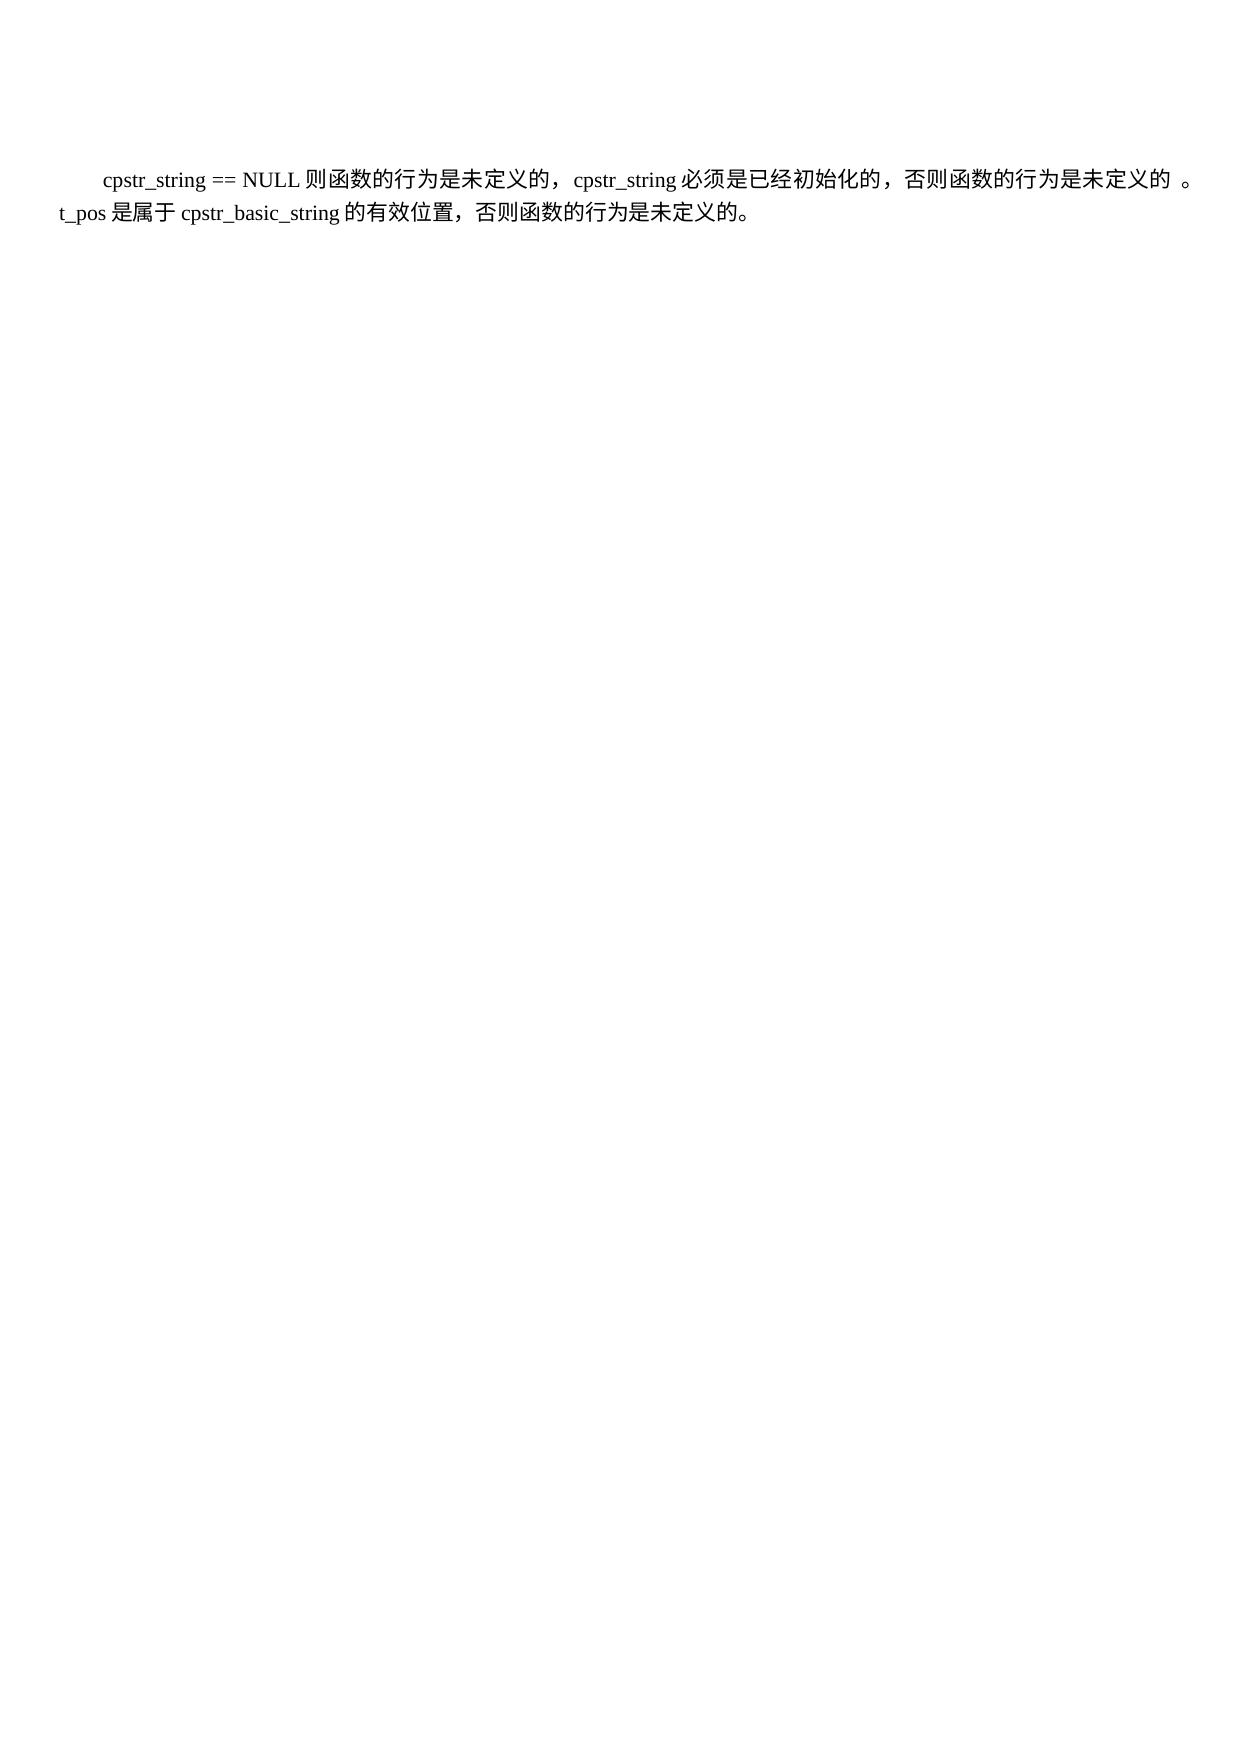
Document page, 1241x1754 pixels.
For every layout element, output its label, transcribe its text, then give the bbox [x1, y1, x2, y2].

text cpstr_string == NULL则函数的行为是未定义的，cpstr_string必须是已经初始化的，否则函数的行为是未定义的。t_pos是属于cpstr_basic_string的有效位置，否则函数的行为是未定义的。 [59, 162, 1181, 227]
